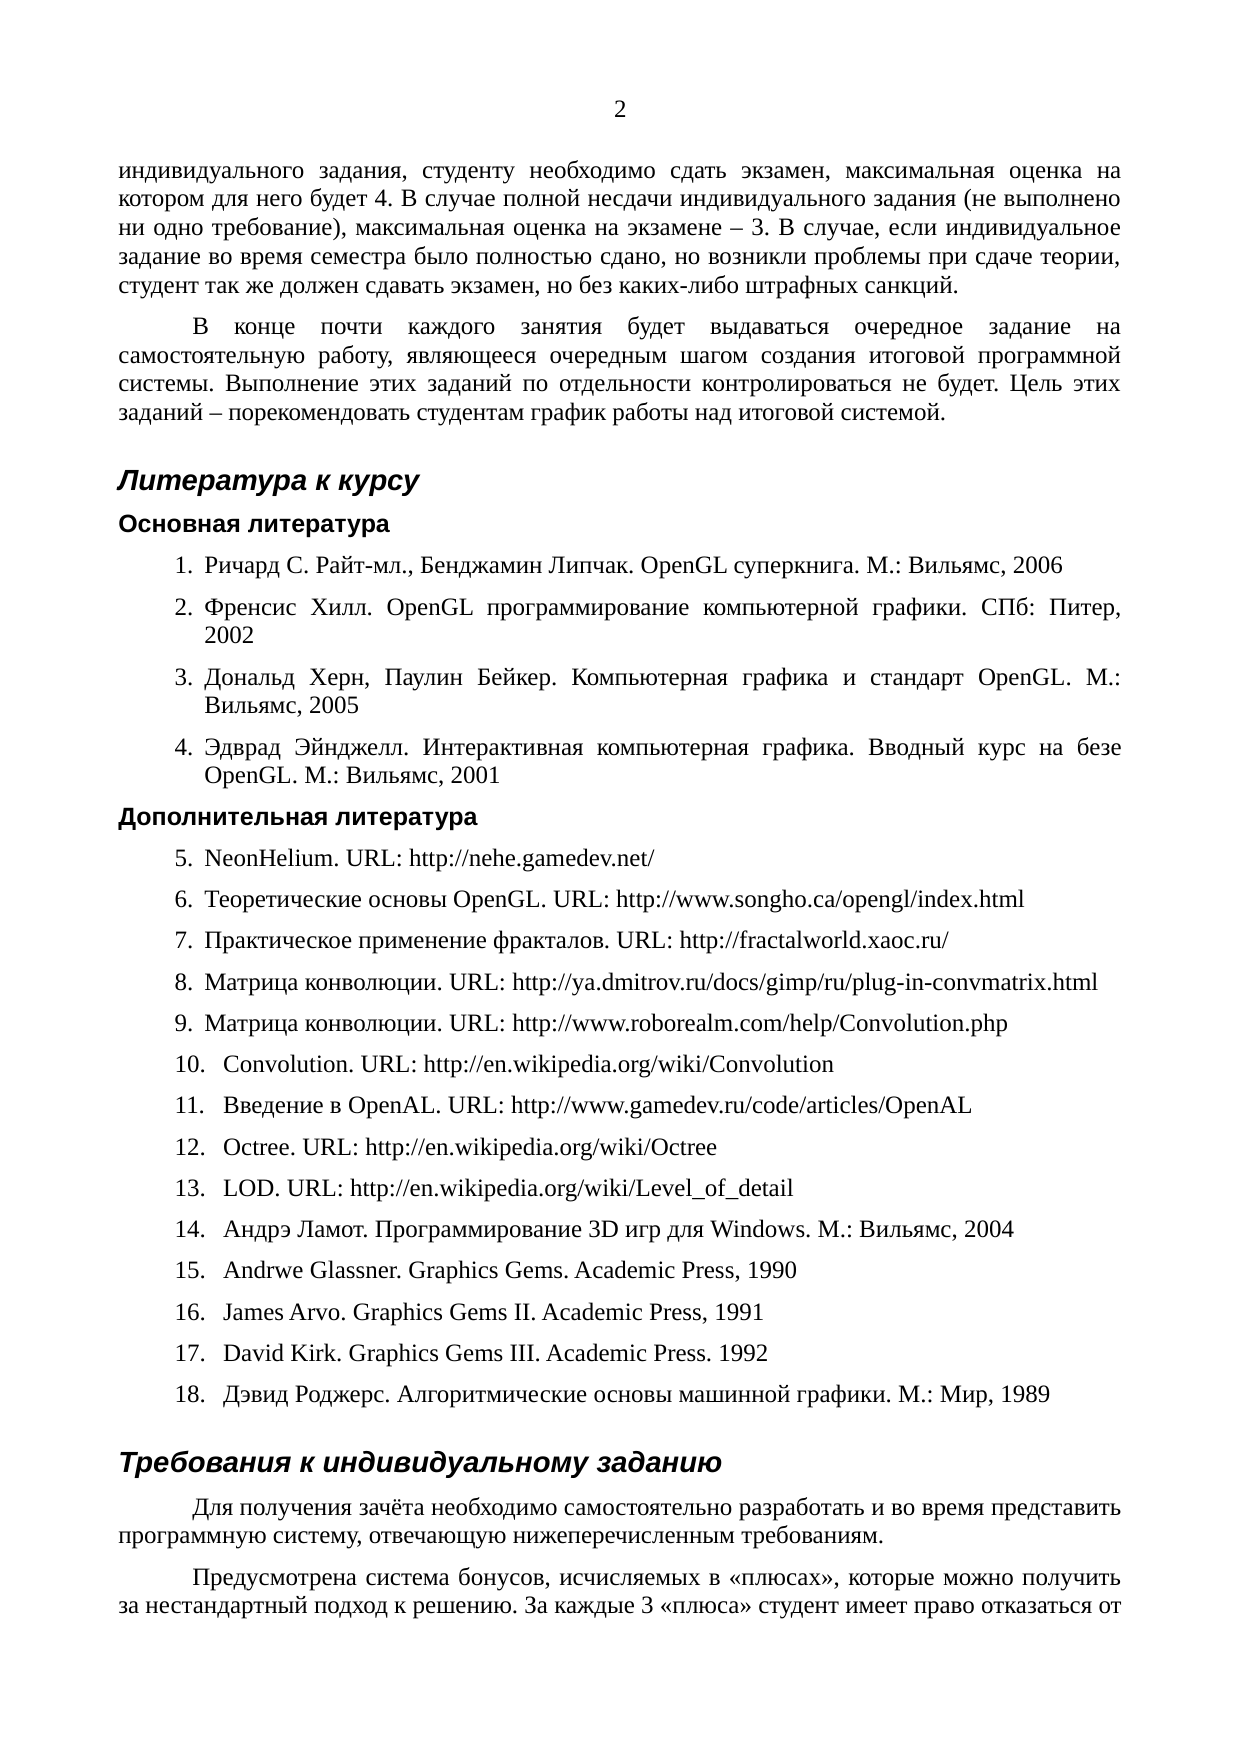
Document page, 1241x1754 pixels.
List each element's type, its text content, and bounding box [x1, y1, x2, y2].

subtitle Основная литература [118, 509, 1122, 538]
list David Kirk. Graphics Gems III. Academic Press. 1992 [174, 1338, 1122, 1367]
list Матрица конволюции. URL: http://ya.dmitrov.ru/docs/gimp/ru/plug-in-convmatrix.html [174, 967, 1122, 996]
list Введение в OpenAL. URL: http://www.gamedev.ru/code/articles/OpenAL [174, 1091, 1122, 1119]
list Andrwe Glassner. Graphics Gems. Academic Press, 1990 [174, 1256, 1122, 1284]
list Ричард С. Райт-мл., Бенджамин Липчак. OpenGL суперкнига. М.: Вильямс, 2006 [174, 551, 1122, 579]
list LOD. URL: http://en.wikipedia.org/wiki/Level_of_detail [174, 1173, 1122, 1202]
list Френсис Хилл. OpenGL программирование компьютерной графики. СПб: Питер, 2002 [174, 592, 1122, 649]
text индивидуального задания, студенту необходимо сдать экзамен, максимальная оценка на котором для него будет 4. В случае полной несдачи индивидуального задания (не выполнено ни одно требование), максимальная оценка на экзамене – 3. В случае, если индивидуальное задание во время семестра было полностью сдано, но возникли проблемы при сдаче теории, студент так же должен сдавать экзамен, но без каких-либо штрафных санкций. [118, 155, 1122, 298]
list Эдврад Эйнджелл. Интерактивная компьютерная графика. Вводный курс на безе OpenGL. М.: Вильямс, 2001 [174, 732, 1122, 789]
text В конце почти каждого занятия будет выдаваться очередное задание на самостоятельную работу, являющееся очередным шагом создания итоговой программной системы. Выполнение этих заданий по отдельности контролироваться не будет. Цель этих заданий – порекомендовать студентам график работы над итоговой системой. [118, 311, 1122, 426]
list Практическое применение фракталов. URL: http://fractalworld.xaoc.ru/ [174, 926, 1122, 954]
subtitle Требования к индивидуальному заданию [118, 1446, 1122, 1479]
list James Arvo. Graphics Gems II. Academic Press, 1991 [174, 1297, 1122, 1326]
text Для получения зачёта необходимо самостоятельно разработать и во время представить программную систему, отвечающую нижеперечисленным требованиям. [118, 1492, 1122, 1549]
subtitle Дополнительная литература [118, 802, 1122, 831]
list Дэвид Роджерс. Алгоритмические основы машинной графики. М.: Мир, 1989 [174, 1379, 1122, 1408]
text Предусмотрена система бонусов, исчисляемых в «плюсах», которые можно получить за нестандартный подход к решению. За каждые 3 «плюса» студент имеет право отказаться от [118, 1562, 1122, 1619]
list Octree. URL: http://en.wikipedia.org/wiki/Octree [174, 1132, 1122, 1161]
list Теоретические основы OpenGL. URL: http://www.songho.ca/opengl/index.html [174, 884, 1122, 913]
list Андрэ Ламот. Программирование 3D игр для Windows. М.: Вильямс, 2004 [174, 1214, 1122, 1243]
list Дональд Херн, Паулин Бейкер. Компьютерная графика и стандарт OpenGL. М.: Вильямс, 2005 [174, 662, 1122, 719]
list NeonHelium. URL: http://nehe.gamedev.net/ [174, 843, 1122, 872]
subtitle Литература к курсу [118, 463, 1122, 497]
list Convolution. URL: http://en.wikipedia.org/wiki/Convolution [174, 1049, 1122, 1078]
list Матрица конволюции. URL: http://www.roborealm.com/help/Convolution.php [174, 1008, 1122, 1037]
